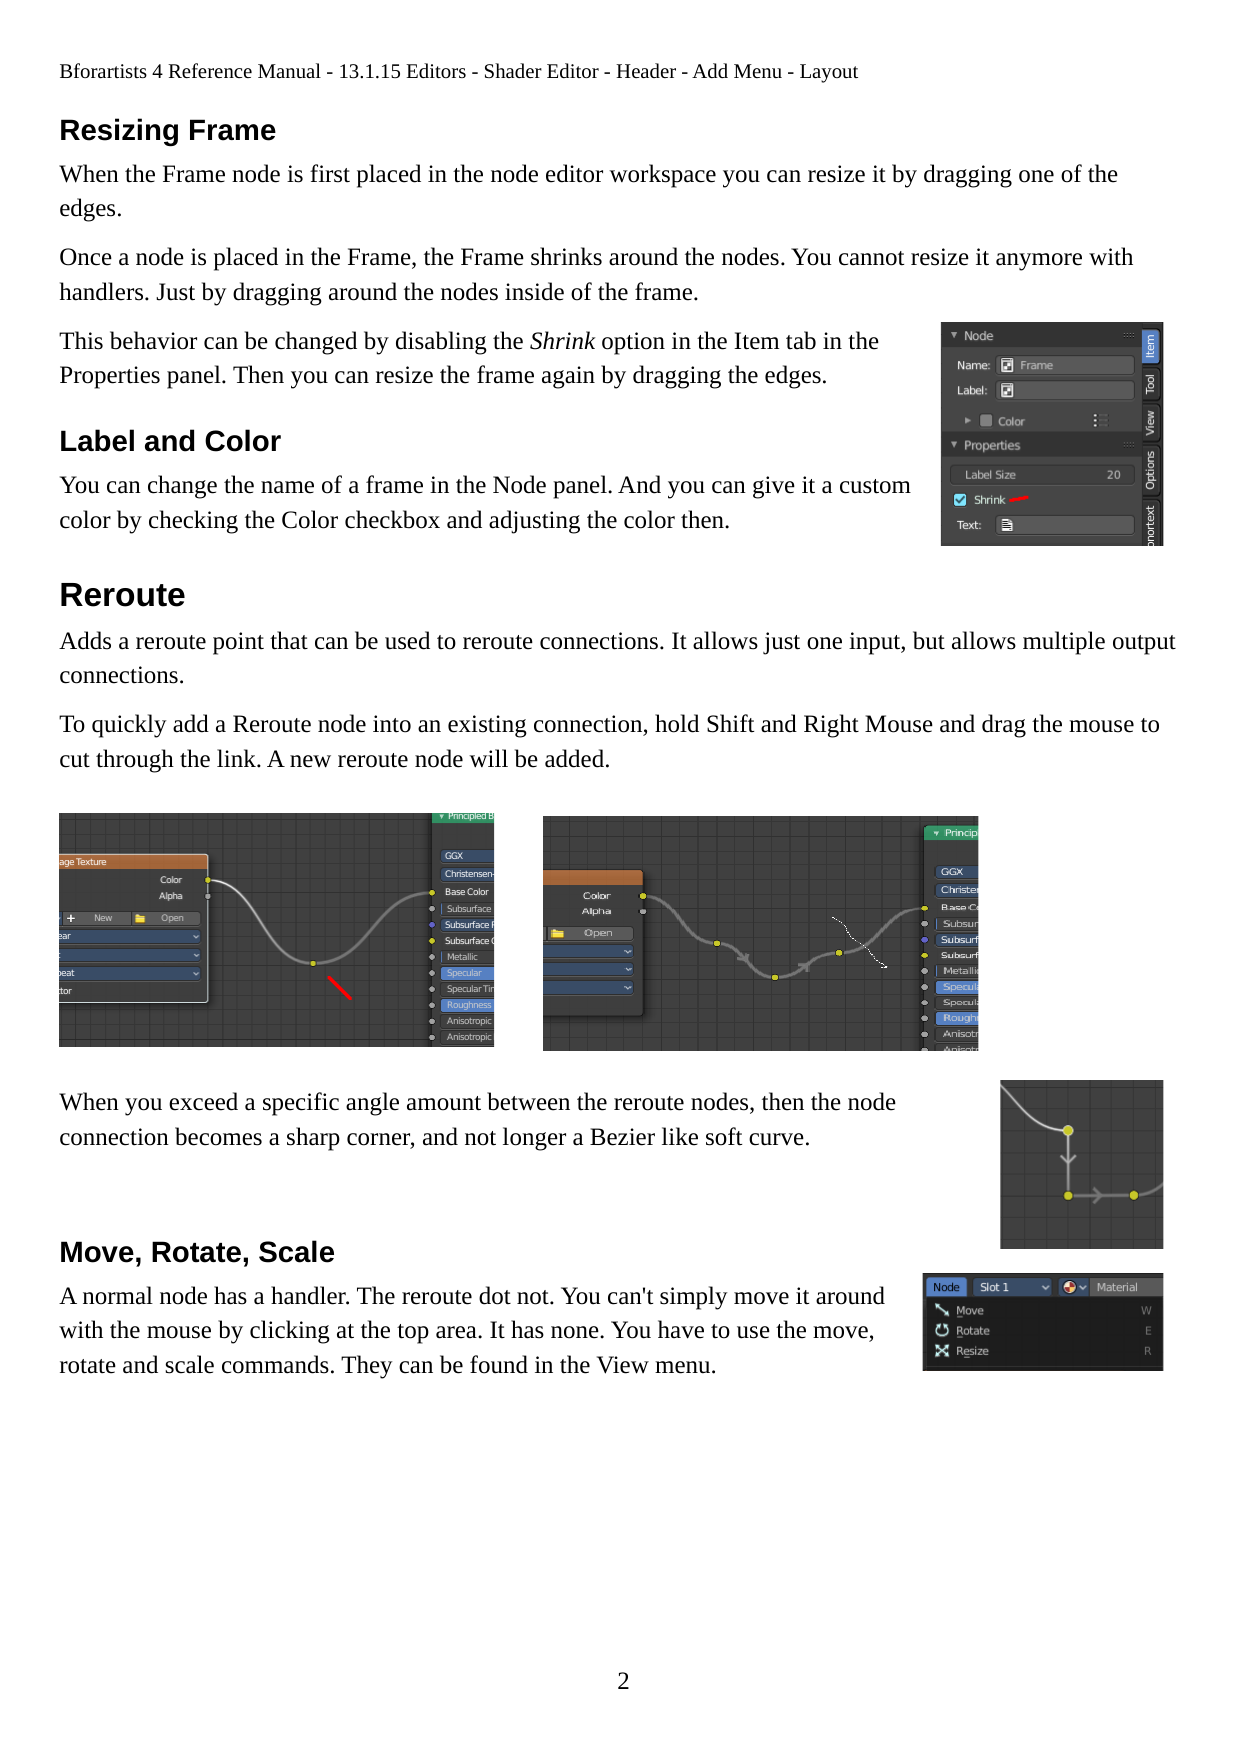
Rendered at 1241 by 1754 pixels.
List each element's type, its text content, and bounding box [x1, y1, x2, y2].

text Once a node is placed in the Frame, the Frame shrinks around the nodes. You cannot resize it anymore with handlers. Just by dragging around the nodes inside of the frame. [59, 242, 1181, 306]
text To quickly add a Reroute node into an existing connection, hold Shift and Right Mouse and drag the mouse to cut through the link. A new reroute node will be added. [59, 709, 1181, 773]
subtitle Reroute [59, 575, 1181, 613]
picture [922, 1273, 1164, 1371]
text Adds a reroute point that can be used to reroute connections. It allows just one input, but allows multiple output connections. [59, 626, 1181, 689]
text When the Frame node is first placed in the node editor workspace you can resize it by dragging one of the edges. [59, 159, 1181, 222]
picture [59, 813, 495, 1047]
text A normal node has a handler. The reroute dot not. You can't simply move it around with the mouse by clicking at the top area. It has none. You have to use the move, rotate and scale commands. They can be found in the View menu. [59, 1281, 1181, 1378]
text You can change the name of a frame in the Node panel. And you can give it a custom color by checking the Color checkbox and adjusting the color then. [59, 470, 940, 533]
subtitle Move, Rotate, Scale [59, 1234, 1181, 1268]
picture [940, 322, 1164, 546]
text This behavior can be changed by disabling the Shrink option in the Item tab in the Properties panel. Then you can resize the frame again by dragging the edges. [59, 326, 940, 389]
subtitle Label and Color [59, 424, 940, 458]
subtitle [1164, 424, 1181, 458]
picture [1000, 1080, 1164, 1249]
picture [543, 816, 979, 1051]
subtitle Resizing Frame [59, 113, 1181, 146]
text When you exceed a specific angle amount between the reroute nodes, then the node connection becomes a sharp corner, and not longer a Bezier like soft curve. [59, 1087, 1000, 1151]
